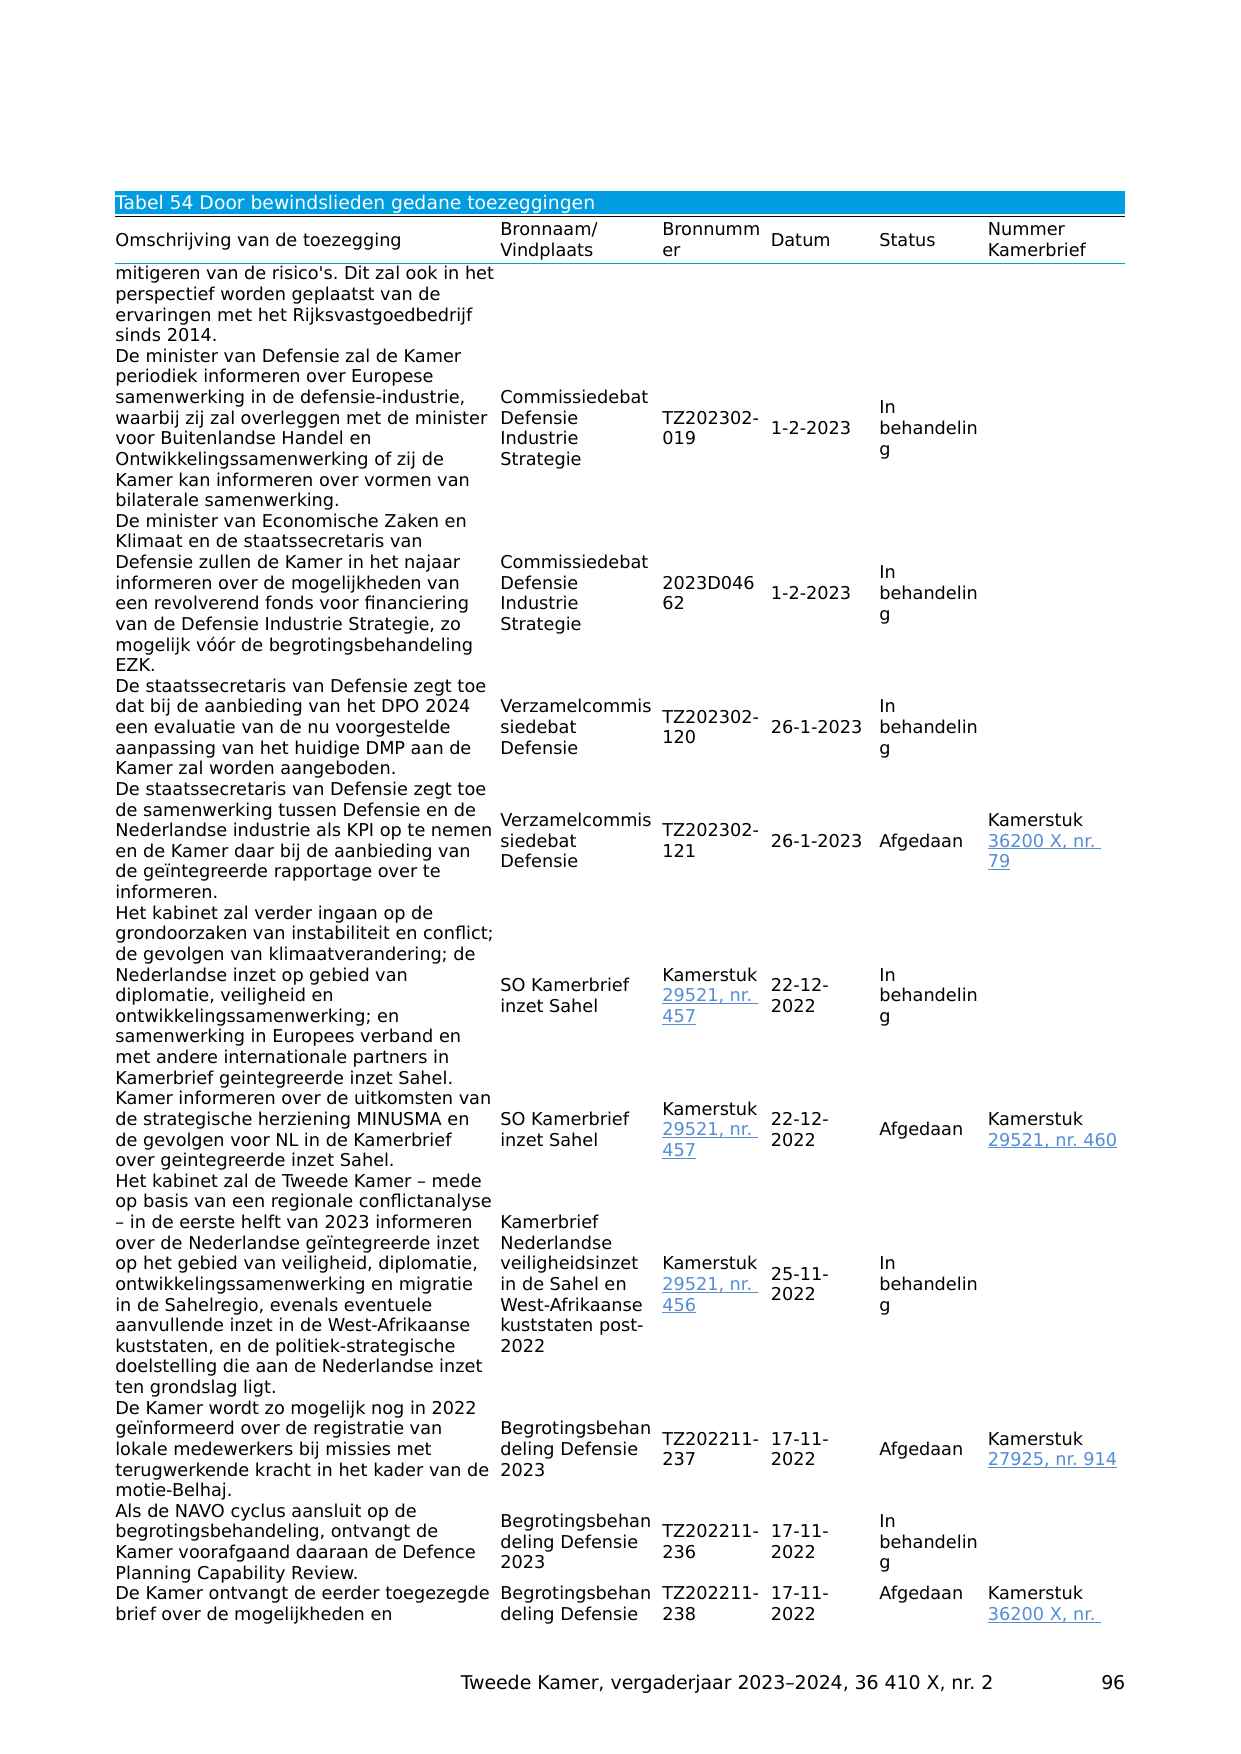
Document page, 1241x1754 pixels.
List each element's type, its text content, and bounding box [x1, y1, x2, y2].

table_cell Begrotingsbehandeling Defensie 2023 [497, 1501, 659, 1583]
table_cell 22-12-2022 [768, 903, 876, 1088]
table_cell Kamerstuk 29521, nr. 460 [985, 1088, 1125, 1171]
table_cell [659, 264, 768, 346]
table_cell ​​De staatssecretaris van Defensie zegt toe dat bij de aanbieding van het DPO 2024 een evaluatie van de nu voorgestelde aanpassing van het huidige DMP aan de Kamer zal worden aangeboden. [115, 676, 497, 779]
table_cell In behandeling [876, 903, 985, 1088]
table_cell [985, 346, 1125, 511]
table_cell SO Kamerbrief inzet Sahel [497, 903, 659, 1088]
table_cell 1-2-2023 [768, 511, 876, 676]
table_cell Kamerstuk 29521, nr. 457 [659, 903, 768, 1088]
table_cell Kamerbrief Nederlandse veiligheidsinzet in de Sahel en West-Afrikaanse kuststaten post-2022 [497, 1171, 659, 1398]
table_cell Begrotingsbehandeling Defensie [497, 1583, 659, 1624]
table_cell 25-11-2022 [768, 1171, 876, 1398]
table_cell Bronnaam/ Vindplaats [497, 217, 659, 263]
table_cell ​Kamer informeren over de uitkomsten van de strategische herziening MINUSMA en de gevolgen voor NL in de Kamerbrief over geintegreerde inzet Sahel. [115, 1088, 497, 1171]
table_cell Kamerstuk 29521, nr. 457 [659, 1088, 768, 1171]
table_cell [985, 1501, 1125, 1583]
table_cell Status [876, 217, 985, 263]
table_cell 17-11-2022 [768, 1583, 876, 1624]
table_cell Commissiedebat Defensie Industrie Strategie [497, 511, 659, 676]
table_cell ​De Kamer ontvangt de eerder toegezegde brief over de mogelijkheden en [115, 1583, 497, 1624]
table_cell Kamerstuk 36200 X, nr. 79 [985, 779, 1125, 903]
table_cell 26-1-2023 [768, 676, 876, 779]
table_cell Kamerstuk 29521, nr. 456 [659, 1171, 768, 1398]
table_cell Nummer Kamerbrief [985, 217, 1125, 263]
table_cell TZ202302-120 [659, 676, 768, 779]
table_cell [985, 1171, 1125, 1398]
table_cell ​De Kamer wordt zo mogelijk nog in 2022 geïnformeerd over de registratie van lokale medewerkers bij missies met terugwerkende kracht in het kader van de motie-Belhaj. [115, 1398, 497, 1501]
table_cell Afgedaan [876, 1583, 985, 1624]
table_cell Afgedaan [876, 1088, 985, 1171]
table_cell 2023D04662 [659, 511, 768, 676]
table_cell In behandeling [876, 676, 985, 779]
table_cell In behandeling [876, 511, 985, 676]
table_cell 1-2-2023 [768, 346, 876, 511]
table_cell Het kabinet zal verder ingaan op de grondoorzaken van instabiliteit en conflict; de gevolgen van klimaatverandering; de Nederlandse inzet op gebied van diplomatie, veiligheid en ontwikkelingssamenwerking; en samenwerking in Europees verband en met andere internationale partners in Kamerbrief geintegreerde inzet Sahel. [115, 903, 497, 1088]
table_cell Bronnummer [659, 217, 768, 263]
table_cell ​De minister van Economische Zaken en Klimaat en de staatssecretaris van Defensie zullen de Kamer in het najaar informeren over de mogelijkheden van een revolverend fonds voor financiering van de Defensie Industrie Strategie, zo mogelijk vóór de begrotingsbehandeling EZK. [115, 511, 497, 676]
table_cell 22-12-2022 [768, 1088, 876, 1171]
table_cell Omschrijving van de toezegging [115, 217, 497, 263]
table_cell Commissiedebat Defensie Industrie Strategie [497, 346, 659, 511]
table_cell TZ202211-238 [659, 1583, 768, 1624]
table_cell [497, 264, 659, 346]
table_cell [985, 511, 1125, 676]
table_cell De staatssecretaris van Defensie zegt toe de samenwerking tussen Defensie en de Nederlandse industrie als KPI op te nemen en de Kamer daar bij de aanbieding van de geïntegreerde rapportage over te informeren. [115, 779, 497, 903]
table_cell In behandeling [876, 346, 985, 511]
table_cell ​Het kabinet zal de Tweede Kamer – mede op basis van een regionale conflictanalyse – in de eerste helft van 2023 informeren over de Nederlandse geïntegreerde inzet op het gebied van veiligheid, diplomatie, ontwikkelingssamenwerking en migratie in de Sahelregio, evenals eventuele aanvullende inzet in de West-Afrikaanse kuststaten, en de politiek-strategische doelstelling die aan de Nederlandse inzet ten grondslag ligt. [115, 1171, 497, 1398]
table_cell [876, 264, 985, 346]
table_cell mitigeren van de risico's. Dit zal ook in het perspectief worden geplaatst van de ervaringen met het Rijksvastgoedbedrijf sinds 2014. [115, 264, 497, 346]
table_cell TZ202302- 121 [659, 779, 768, 903]
table_cell Afgedaan [876, 1398, 985, 1501]
table_cell Datum [768, 217, 876, 263]
table_cell In behandeling [876, 1171, 985, 1398]
table_cell 17-11-2022 [768, 1398, 876, 1501]
table_cell [985, 264, 1125, 346]
table_cell ​Als de NAVO cyclus aansluit op de begrotingsbehandeling, ontvangt de Kamer voorafgaand daaraan de Defence Planning Capability Review. [115, 1501, 497, 1583]
table_cell TZ202211-237 [659, 1398, 768, 1501]
table_cell TZ202302-019 [659, 346, 768, 511]
table_cell SO Kamerbrief inzet Sahel [497, 1088, 659, 1171]
table_cell ​​De minister van Defensie zal de Kamer periodiek informeren over Europese samenwerking in de defensie-industrie, waarbij zij zal overleggen met de minister voor Buitenlandse Handel en Ontwikkelingssamenwerking of zij de Kamer kan informeren over vormen van bilaterale samenwerking. [115, 346, 497, 511]
table_cell [768, 264, 876, 346]
table_cell Verzamelcommissiedebat Defensie [497, 779, 659, 903]
table_cell TZ202211-236 [659, 1501, 768, 1583]
table_cell Begrotingsbehandeling Defensie 2023 [497, 1398, 659, 1501]
table_cell [985, 676, 1125, 779]
table_cell Kamerstuk 36200 X, nr. [985, 1583, 1125, 1624]
table_cell 26-1-2023 [768, 779, 876, 903]
table_cell Afgedaan [876, 779, 985, 903]
table_cell 17-11-2022 [768, 1501, 876, 1583]
table_cell Kamerstuk 27925, nr. 914 [985, 1398, 1125, 1501]
table_cell Verzamelcommissiedebat Defensie [497, 676, 659, 779]
table_cell In behandeling [876, 1501, 985, 1583]
table_cell [985, 903, 1125, 1088]
